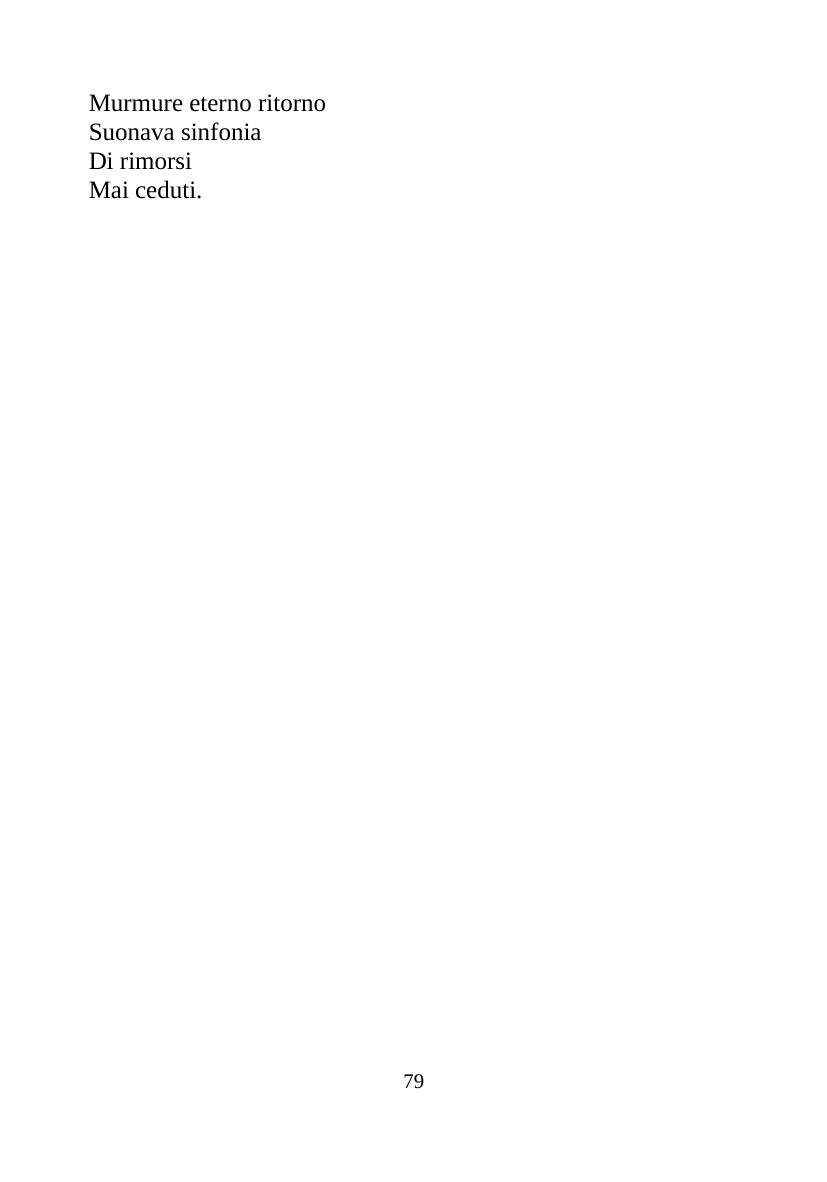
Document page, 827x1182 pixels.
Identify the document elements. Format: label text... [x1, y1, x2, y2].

text Di rimorsi [88, 146, 738, 175]
text Mai ceduti. [88, 175, 738, 203]
text Suonava sinfonia [88, 117, 738, 146]
text Murmure eterno ritorno [88, 88, 738, 117]
